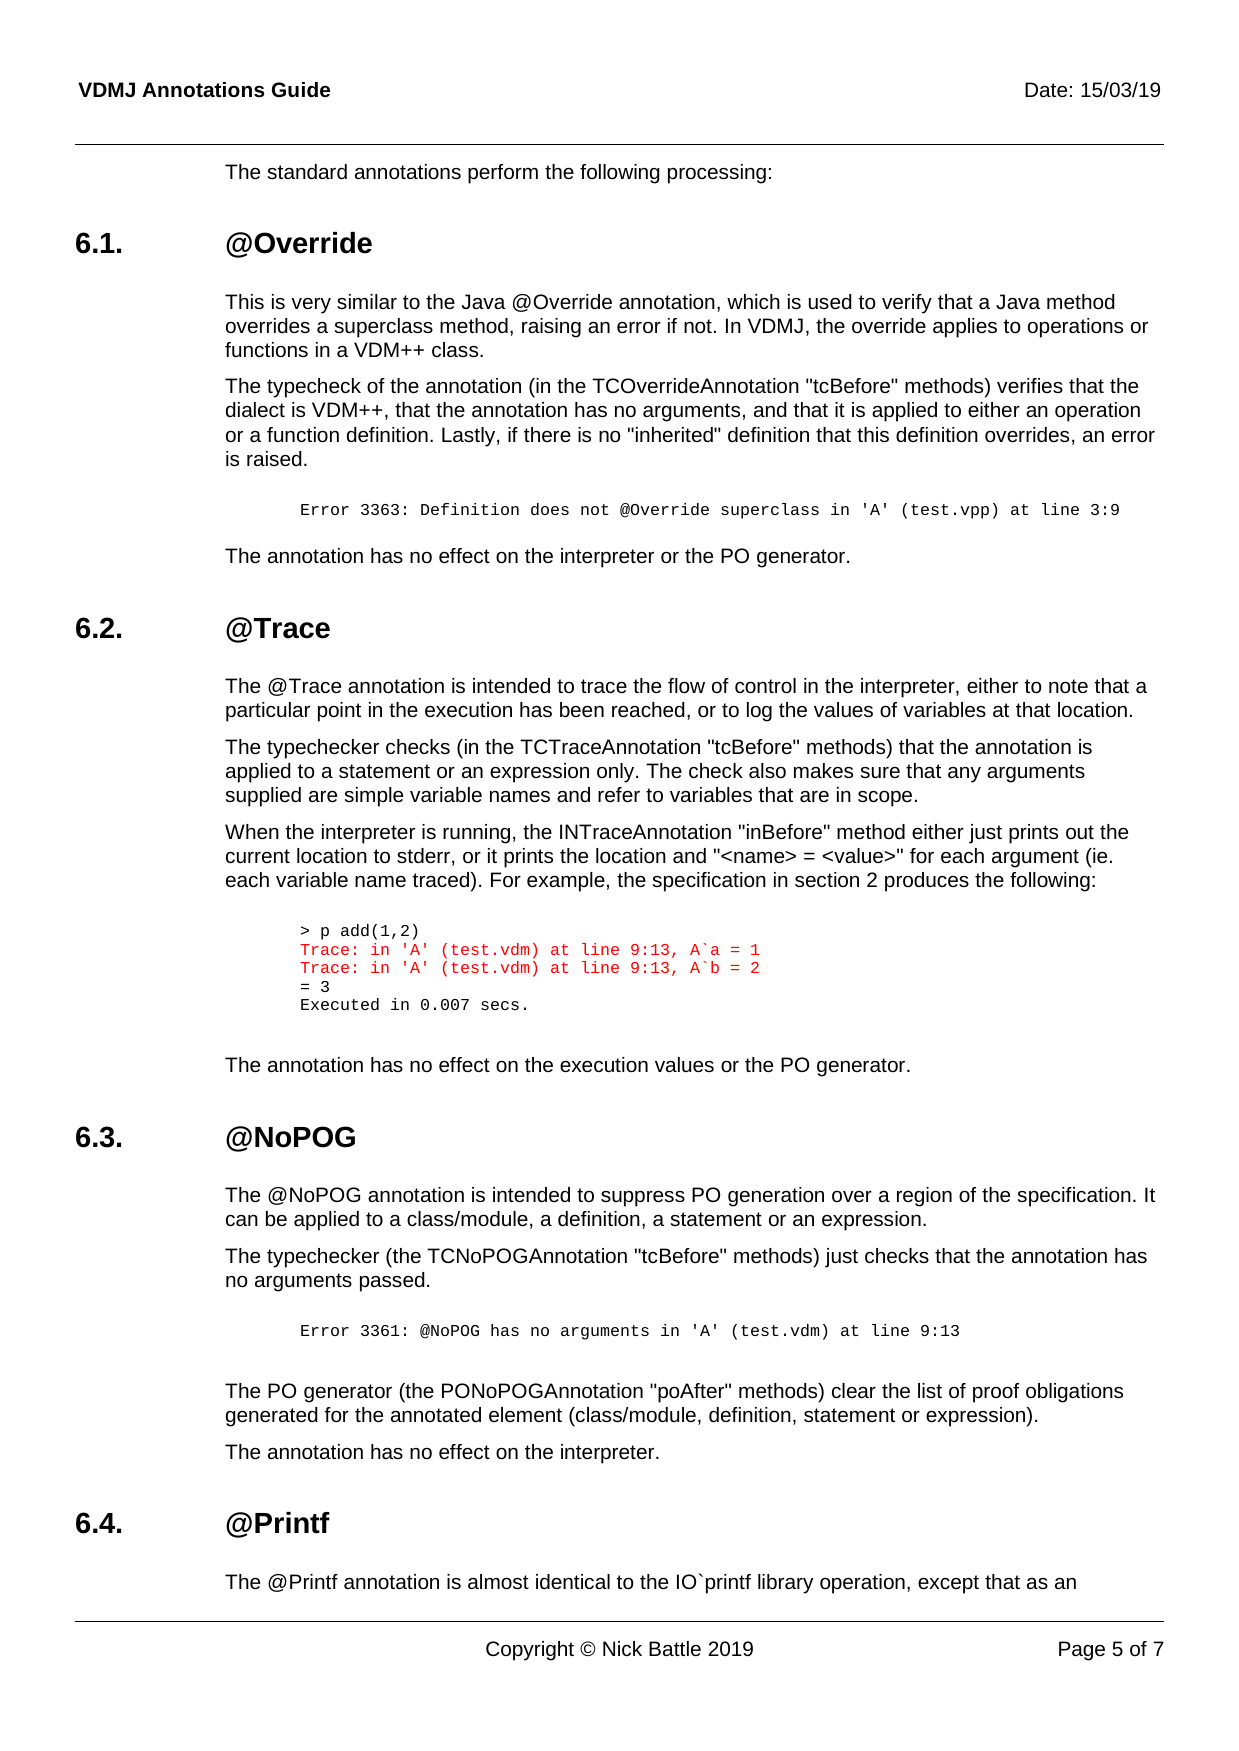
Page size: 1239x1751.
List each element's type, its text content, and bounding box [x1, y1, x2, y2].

text The @NoPOG annotation is intended to suppress PO generation over a region of the specification. It can be applied to a class/module, a definition, a statement or an expression. [225, 1183, 1164, 1231]
text The @Trace annotation is intended to trace the flow of control in the interpreter, either to note that a particular point in the execution has been reached, or to log the values of variables at that location. [225, 674, 1164, 722]
text The annotation has no effect on the execution values or the PO generator. [225, 1053, 1164, 1077]
text The PO generator (the PONoPOGAnnotation "poAfter" methods) clear the list of proof obligations generated for the annotated element (class/module, definition, statement or expression). [225, 1379, 1164, 1427]
text Executed in 0.007 secs. [300, 997, 1164, 1016]
subtitle @Trace [75, 611, 1164, 644]
text = 3 [300, 978, 1164, 997]
subtitle @Override [75, 226, 1164, 260]
subtitle @NoPOG [75, 1120, 1164, 1153]
text Trace: in 'A' (test.vdm) at line 9:13, A`b = 2 [300, 960, 1164, 978]
text Trace: in 'A' (test.vdm) at line 9:13, A`a = 1 [300, 941, 1164, 960]
text The typechecker checks (in the TCTraceAnnotation "tcBefore" methods) that the annotation is applied to a statement or an expression only. The check also makes sure that any arguments supplied are simple variable names and refer to variables that are in scope. [225, 735, 1164, 807]
text Error 3361: @NoPOG has no arguments in 'A' (test.vdm) at line 9:13 [300, 1323, 1164, 1342]
text When the interpreter is running, the INTraceAnnotation "inBefore" method either just prints out the current location to stderr, or it prints the location and "<name> = <value>" for each argument (ie. each variable name traced). For example, the specification in section 2 produces the following: [225, 820, 1164, 892]
text The typechecker (the TCNoPOGAnnotation "tcBefore" methods) just checks that the annotation has no arguments passed. [225, 1244, 1164, 1292]
text The typecheck of the annotation (in the TCOverrideAnnotation "tcBefore" methods) verifies that the dialect is VDM++, that the annotation has no arguments, and that it is applied to either an operation or a function definition. Lastly, if there is no "inherited" definition that this definition overrides, an error is raised. [225, 374, 1164, 471]
subtitle @Printf [75, 1506, 1164, 1540]
text The @Printf annotation is almost identical to the IO`printf library operation, except that as an [225, 1570, 1164, 1594]
text The standard annotations perform the following processing: [225, 160, 1164, 184]
text The annotation has no effect on the interpreter. [225, 1440, 1164, 1464]
text The annotation has no effect on the interpreter or the PO generator. [225, 544, 1164, 568]
text > p add(1,2) [300, 923, 1164, 941]
text This is very similar to the Java @Override annotation, which is used to verify that a Java method overrides a superclass method, raising an error if not. In VDMJ, the override applies to operations or functions in a VDM++ class. [225, 290, 1164, 362]
text Error 3363: Definition does not @Override superclass in 'A' (test.vpp) at line 3:9 [300, 502, 1164, 520]
